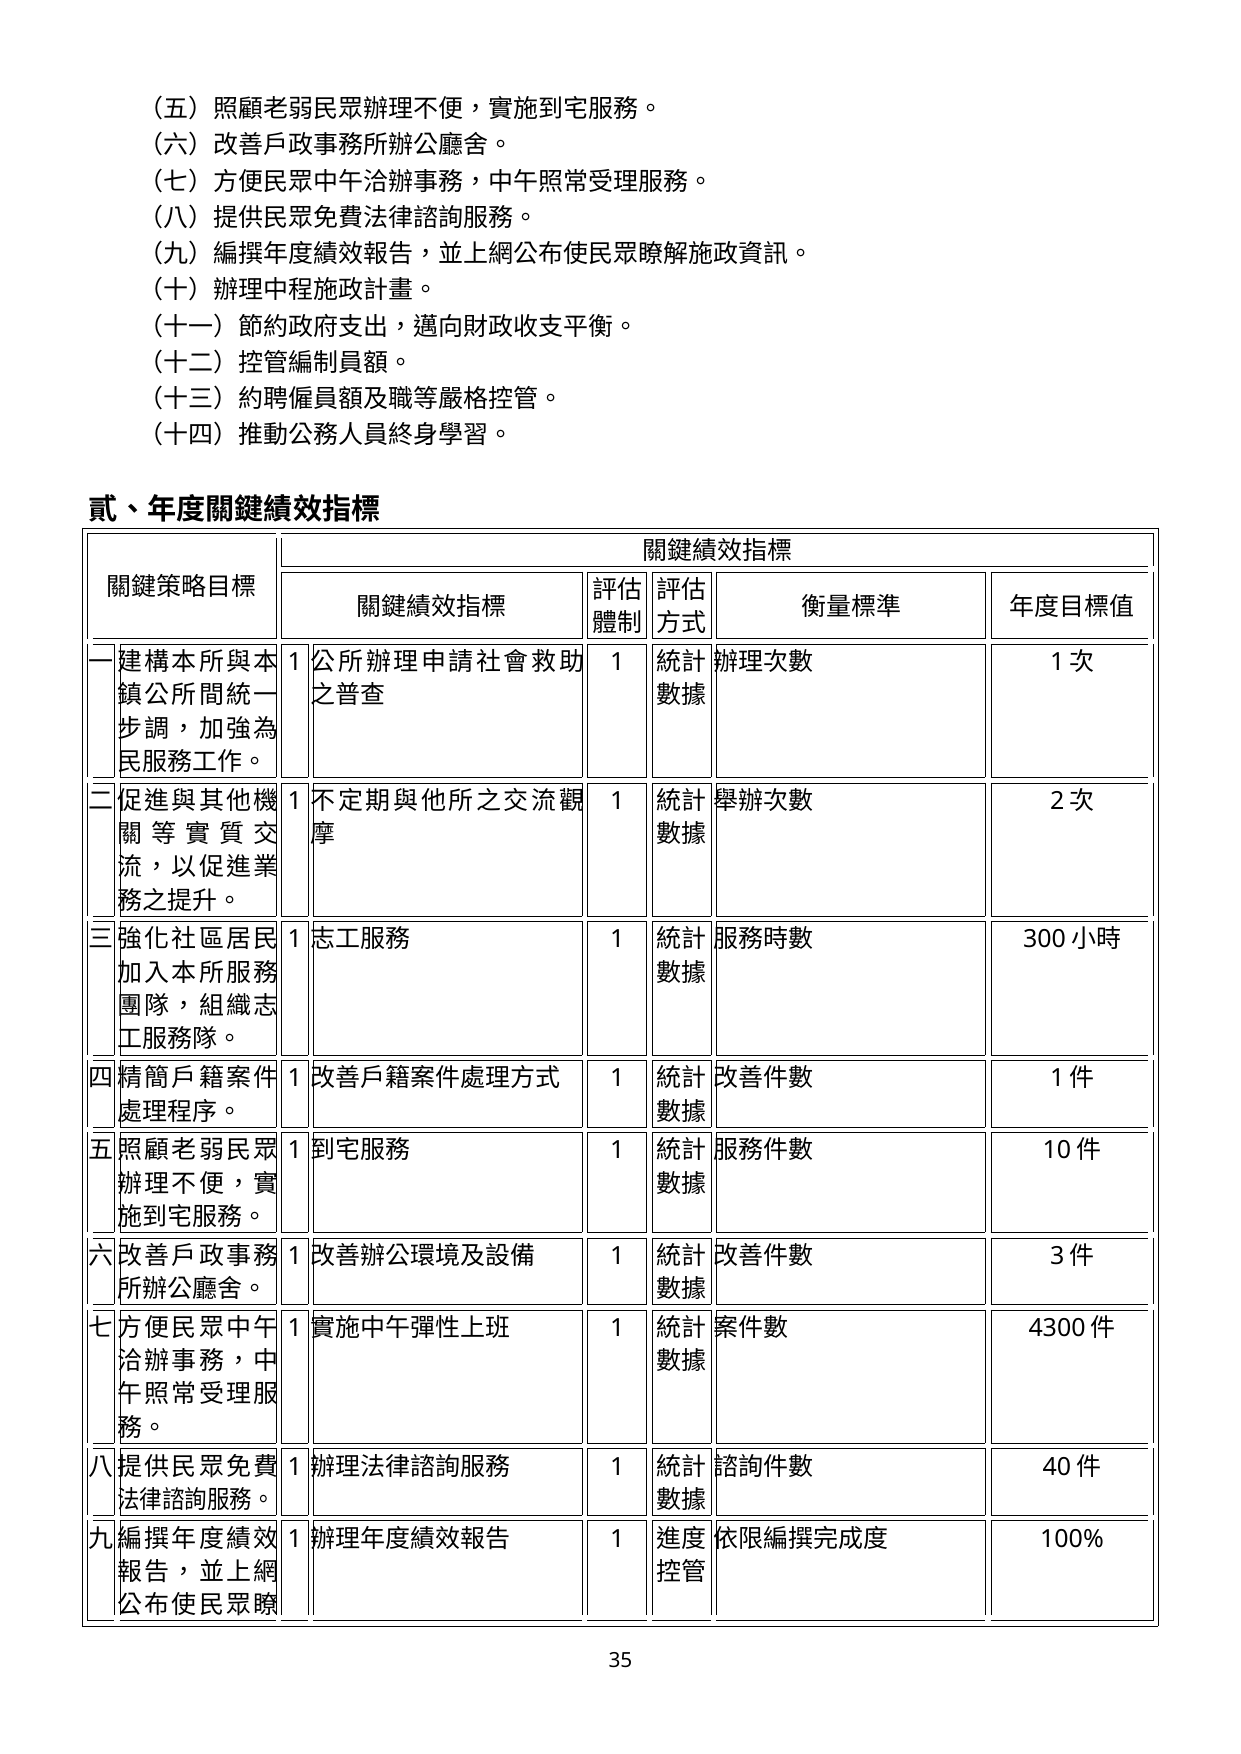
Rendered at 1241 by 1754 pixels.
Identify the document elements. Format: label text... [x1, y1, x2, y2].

table_cell 1 [278, 1055, 311, 1127]
table_cell 1 [278, 916, 311, 1054]
table_cell 改善辦公環境及設備 [311, 1232, 585, 1304]
table_cell 年度目標值 [988, 566, 1156, 638]
text （七）方便民眾中午洽辦事務，中午照常受理服務。 [139, 161, 1152, 197]
table_cell 依限編撰完成度 [714, 1515, 988, 1620]
text （十四）推動公務人員終身學習。 [139, 415, 1152, 451]
table_cell 促進與其他機關等實質交流，以促進業務之提升。 [117, 777, 278, 916]
table_cell 六 [85, 1232, 117, 1304]
table_cell 統計數據 [649, 1127, 714, 1232]
table_cell 辦理次數 [714, 638, 988, 777]
table_cell 志工服務 [311, 916, 585, 1054]
table_cell 1 [278, 1443, 311, 1515]
table_cell 實施中午彈性上班 [311, 1304, 585, 1443]
table_cell 編撰年度績效報告，並上網公布使民眾瞭 [117, 1515, 278, 1620]
table_cell 1 [278, 1304, 311, 1443]
table_cell 五 [85, 1127, 117, 1232]
table_cell 1 [278, 638, 311, 777]
table_cell 改善戶政事務所辦公廳舍。 [117, 1232, 278, 1304]
table_cell 衡量標準 [714, 567, 988, 638]
table_header 關鍵績效指標 [278, 529, 1156, 566]
table_cell 八 [85, 1443, 117, 1515]
text （十二）控管編制員額。 [139, 342, 1152, 379]
table_cell 2次 [988, 777, 1156, 916]
table_cell 1 [585, 777, 649, 916]
table_cell 案件數 [714, 1304, 988, 1443]
table_cell 1 [585, 916, 649, 1054]
table_cell 1 [585, 1443, 649, 1515]
table_cell 4300件 [988, 1304, 1156, 1443]
table_cell 40件 [988, 1443, 1156, 1515]
table_cell 服務件數 [714, 1127, 988, 1232]
table_cell 照顧老弱民眾辦理不便，實施到宅服務。 [117, 1127, 278, 1232]
table_cell 辦理年度績效報告 [311, 1515, 585, 1620]
table_cell 統計數據 [649, 1232, 714, 1304]
table_cell 1 [585, 1515, 649, 1620]
table_cell 統計數據 [649, 1443, 714, 1515]
table_cell 不定期與他所之交流觀摩 [311, 777, 585, 916]
table_cell 10件 [988, 1127, 1156, 1232]
table_cell 評估 方式 [649, 567, 714, 638]
table_cell 1 [278, 777, 311, 916]
text （五）照顧老弱民眾辦理不便，實施到宅服務。 [139, 89, 1152, 125]
table_cell 二 [85, 777, 117, 916]
table_cell 1 [278, 1127, 311, 1232]
table_cell 辦理法律諮詢服務 [311, 1443, 585, 1515]
table_cell 100% [988, 1515, 1156, 1620]
table_cell 舉辦次數 [714, 777, 988, 916]
table_cell 評估 體制 [585, 567, 649, 638]
table_cell 諮詢件數 [714, 1443, 988, 1515]
table_cell 統計數據 [649, 638, 714, 777]
table_cell 改善件數 [714, 1055, 988, 1127]
text （九）編撰年度績效報告，並上網公布使民眾瞭解施政資訊。 [139, 234, 1152, 270]
table_cell 1 [585, 1232, 649, 1304]
table_cell 1 [585, 1304, 649, 1443]
text （十）辦理中程施政計畫。 [139, 270, 1152, 306]
table_cell 統計數據 [649, 916, 714, 1054]
table_cell 強化社區居民加入本所服務團隊，組織志工服務隊。 [117, 916, 278, 1054]
table_cell 1 [585, 1127, 649, 1232]
text （十一）節約政府支出，邁向財政收支平衡。 [139, 306, 1152, 342]
table_cell 精簡戶籍案件處理程序。 [117, 1055, 278, 1127]
text （十三）約聘僱員額及職等嚴格控管。 [139, 379, 1152, 415]
table_cell 建構本所與本鎮公所間統一步調，加強為民服務工作。 [117, 638, 278, 777]
table_cell 提供民眾免費法律諮詢服務。 [117, 1443, 278, 1515]
table_cell 進度控管 [649, 1515, 714, 1620]
table_cell 1 [585, 1055, 649, 1127]
text （八）提供民眾免費法律諮詢服務。 [139, 197, 1152, 234]
table_cell 1 [585, 638, 649, 777]
table_cell 改善件數 [714, 1232, 988, 1304]
table_cell 統計數據 [649, 1304, 714, 1443]
table_cell 統計數據 [649, 777, 714, 916]
table_cell 300小時 [988, 916, 1156, 1054]
text 貳、年度關鍵績效指標 [89, 485, 1152, 527]
table_cell 四 [85, 1055, 117, 1127]
text （六）改善戶政事務所辦公廳舍。 [139, 125, 1152, 161]
table_cell 九 [85, 1515, 117, 1620]
table_cell 公所辦理申請社會救助之普查 [311, 638, 585, 777]
table_cell 三 [85, 916, 117, 1054]
table_cell 統計數據 [649, 1055, 714, 1127]
table_cell 關鍵績效指標 [278, 566, 585, 638]
table_cell 到宅服務 [311, 1127, 585, 1232]
table_cell 1 [278, 1232, 311, 1304]
table_cell 1 [278, 1515, 311, 1620]
table_cell 服務時數 [714, 916, 988, 1054]
table_cell 七 [85, 1304, 117, 1443]
table_cell 3件 [988, 1232, 1156, 1304]
table_cell 改善戶籍案件處理方式 [311, 1055, 585, 1127]
table_cell 1件 [988, 1055, 1156, 1127]
table_header 關鍵策略目標 [85, 529, 278, 638]
table_cell 方便民眾中午洽辦事務，中午照常受理服務。 [117, 1304, 278, 1443]
table_cell 1次 [988, 638, 1156, 777]
table_cell 一 [85, 638, 117, 777]
